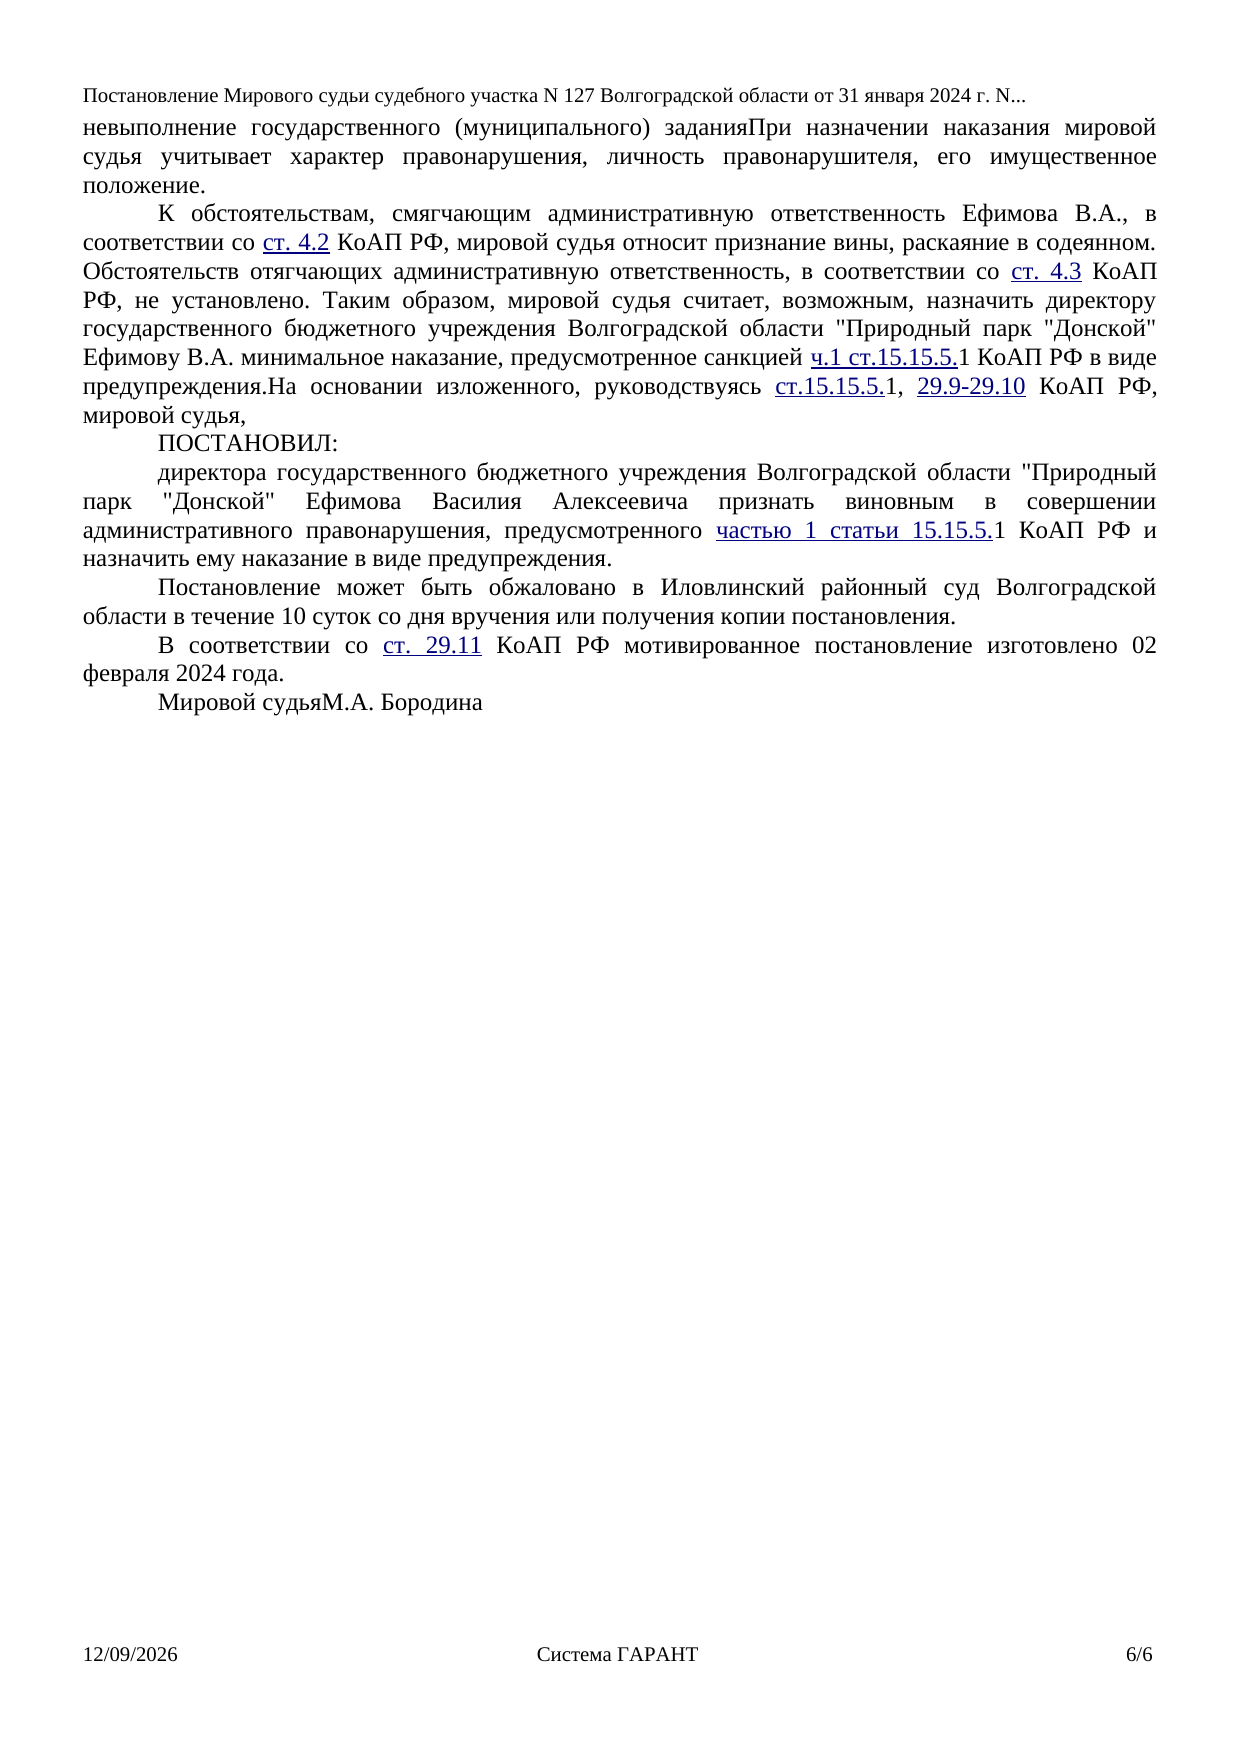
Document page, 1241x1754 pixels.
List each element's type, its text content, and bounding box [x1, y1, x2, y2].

text Постановление может быть обжаловано в Иловлинский районный суд Волгоградской области в течение 10 суток со дня вручения или получения копии постановления. [83, 572, 1157, 630]
text - невыполнение государственного (муниципального) заданияПри назначении наказания мировой судья учитывает характер правонарушения, личность правонарушителя, его имущественное положение. [83, 112, 1157, 198]
text В соответствии со ст. 29.11 КоАП РФ мотивированное постановление изготовлено 02 февраля 2024 года. [83, 630, 1157, 687]
text Мировой судьяМ.А. Бородина [83, 687, 1157, 716]
text директора государственного бюджетного учреждения Волгоградской области "Природный парк "Донской" Ефимова Василия Алексеевича признать виновным в совершении административного правонарушения, предусмотренного частью 1 статьи 15.15.5.1 КоАП РФ и назначить ему наказание в виде предупреждения. [83, 457, 1157, 572]
text ПОСТАНОВИЛ: [83, 428, 1157, 457]
text К обстоятельствам, смягчающим административную ответственность Ефимова В.А., в соответствии со ст. 4.2 КоАП РФ, мировой судья относит признание вины, раскаяние в содеянном. Обстоятельств отягчающих административную ответственность, в соответствии со ст. 4.3 КоАП РФ, не установлено. Таким образом, мировой судья считает, возможным, назначить директору государственного бюджетного учреждения Волгоградской области "Природный парк "Донской" Ефимову В.А. минимальное наказание, предусмотренное санкцией ч.1 ст.15.15.5.1 КоАП РФ в виде предупреждения.На основании изложенного, руководствуясь ст.15.15.5.1, 29.9-29.10 КоАП РФ, мировой судья, [83, 198, 1157, 428]
